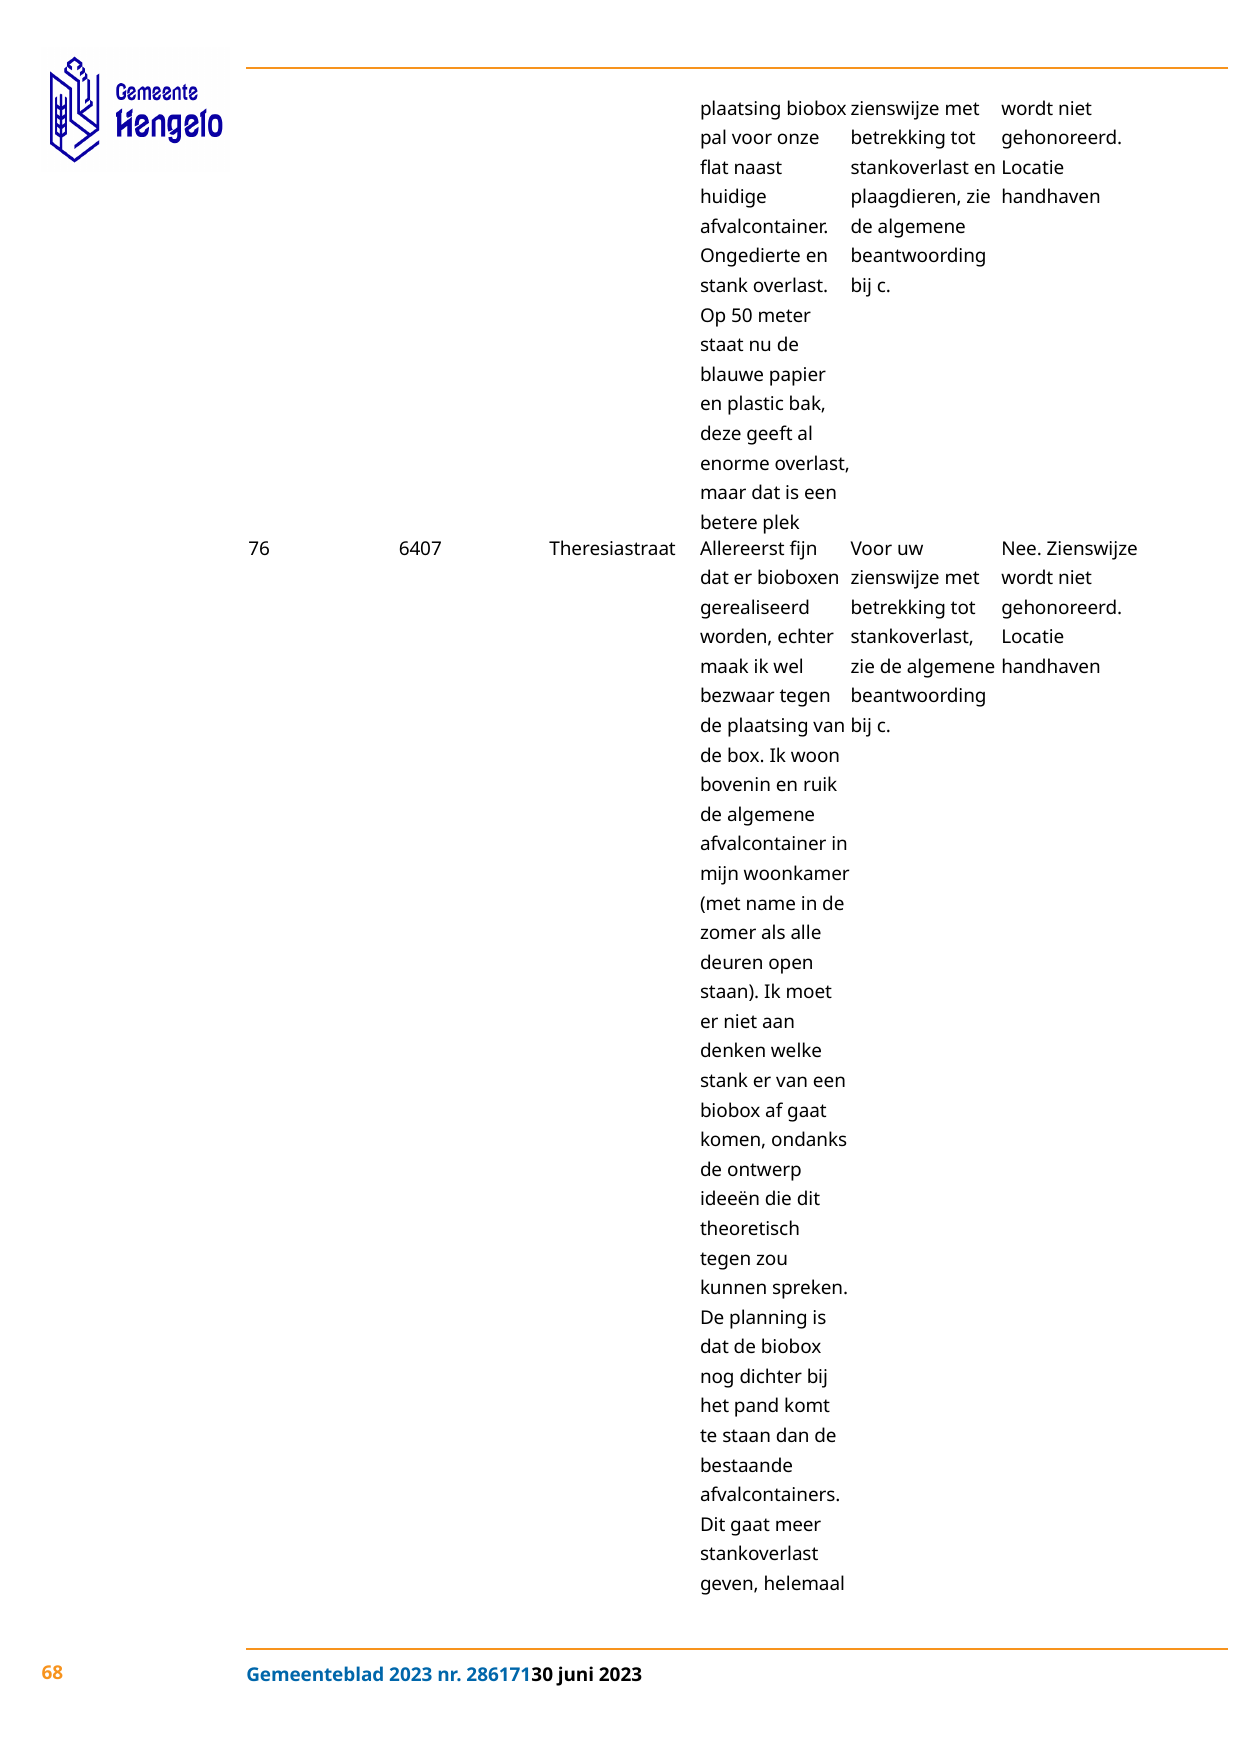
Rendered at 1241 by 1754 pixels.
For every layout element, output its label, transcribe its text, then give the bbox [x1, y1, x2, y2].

table_cell [549, 95, 700, 535]
table_cell zienswijze met betrekking tot stankoverlast en plaagdieren, zie de algemene beantwoording bij c. [850, 95, 1001, 535]
table_cell Nee. Zienswijze wordt niet gehonoreerd. Locatie handhaven [1001, 535, 1152, 1596]
table_cell 6407 [399, 535, 549, 1596]
picture [41, 47, 231, 172]
table_cell Allereerst fijn dat er bioboxen gerealiseerd worden, echter maak ik wel bezwaar tegen de plaatsing van de box. Ik woon bovenin en ruik de algemene afvalcontainer in mijn woonkamer (met name in de zomer als alle deuren open staan). Ik moet er niet aan denken welke stank er van een biobox af gaat komen, ondanks de ontwerp ideeën die dit theoretisch tegen zou kunnen spreken. De planning is dat de biobox nog dichter bij het pand komt te staan dan de bestaande afvalcontainers. Dit gaat meer stankoverlast geven, helemaal [700, 535, 850, 1596]
table_cell plaatsing biobox pal voor onze flat naast huidige afvalcontainer. Ongedierte en stank overlast. Op 50 meter staat nu de blauwe papier en plastic bak, deze geeft al enorme overlast, maar dat is een betere plek [700, 95, 850, 535]
table_cell Voor uw zienswijze met betrekking tot stankoverlast, zie de algemene beantwoording bij c. [850, 535, 1001, 1596]
table_cell wordt niet gehonoreerd. Locatie handhaven [1001, 95, 1152, 535]
table_cell [399, 95, 549, 535]
table_cell Theresiastraat [549, 535, 700, 1596]
table_cell 76 [248, 535, 398, 1596]
table_cell [248, 95, 398, 535]
